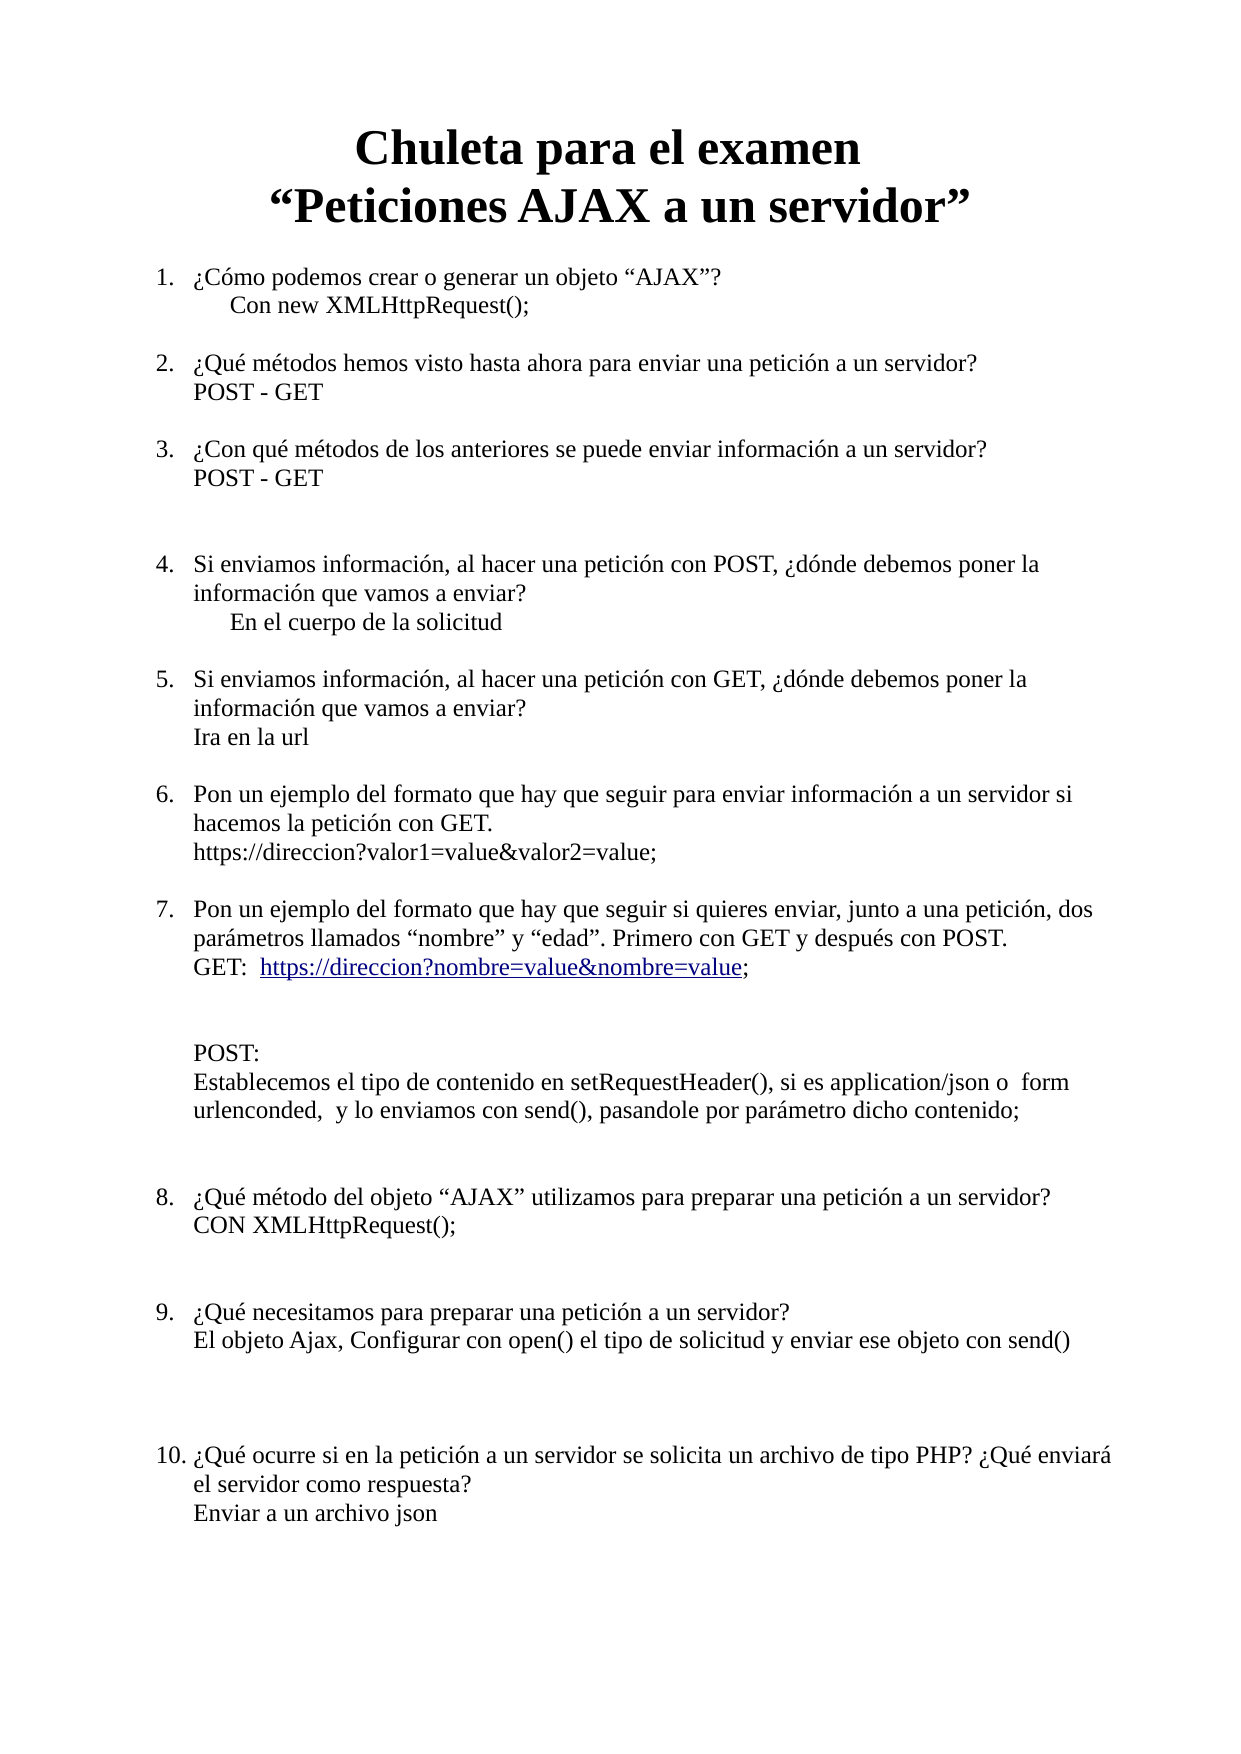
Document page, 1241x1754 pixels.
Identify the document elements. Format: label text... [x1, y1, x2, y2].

text Establecemos el tipo de contenido en setRequestHeader(), si es application/json o form urlenconded, y lo enviamos con send(), pasandole por parámetro dicho contenido; [193, 1067, 1122, 1124]
text Con new XMLHttpRequest(); [156, 291, 1122, 319]
list Si enviamos información, al hacer una petición con GET, ¿dónde debemos poner la información que vamos a enviar? [156, 664, 1122, 722]
text En el cuerpo de la solicitud [156, 607, 1122, 636]
list ¿Qué ocurre si en la petición a un servidor se solicita un archivo de tipo PHP? ¿Qué enviará el servidor como respuesta? [156, 1441, 1122, 1498]
list Si enviamos información, al hacer una petición con POST, ¿dónde debemos poner la información que vamos a enviar? [156, 549, 1122, 607]
text GET: https://direccion?nombre=value&nombre=value; [193, 952, 1122, 981]
list ¿Qué método del objeto “AJAX” utilizamos para preparar una petición a un servidor? [156, 1182, 1122, 1211]
list Pon un ejemplo del formato que hay que seguir para enviar información a un servidor si hacemos la petición con GET. [156, 779, 1122, 837]
text Chuleta para el examen [118, 118, 1122, 176]
text POST - GET [193, 377, 1122, 406]
list ¿Con qué métodos de los anteriores se puede enviar información a un servidor? [156, 434, 1122, 463]
text Ira en la url [193, 722, 1122, 751]
text El objeto Ajax, Configurar con open() el tipo de solicitud y enviar ese objeto con send() [193, 1326, 1122, 1354]
text https://direccion?valor1=value&valor2=value; [193, 837, 1122, 866]
list ¿Qué necesitamos para preparar una petición a un servidor? [156, 1297, 1122, 1326]
text POST - GET [193, 463, 1122, 492]
text Enviar a un archivo json [193, 1498, 1122, 1527]
list ¿Qué métodos hemos visto hasta ahora para enviar una petición a un servidor? [156, 348, 1122, 377]
text CON XMLHttpRequest(); [193, 1211, 1122, 1239]
text POST: [193, 1038, 1122, 1067]
list Pon un ejemplo del formato que hay que seguir si quieres enviar, junto a una petición, dos parámetros llamados “nombre” y “edad”. Primero con GET y después con POST. [156, 894, 1122, 952]
list ¿Cómo podemos crear o generar un objeto “AJAX”? [156, 262, 1122, 291]
text “Peticiones AJAX a un servidor” [118, 176, 1122, 233]
